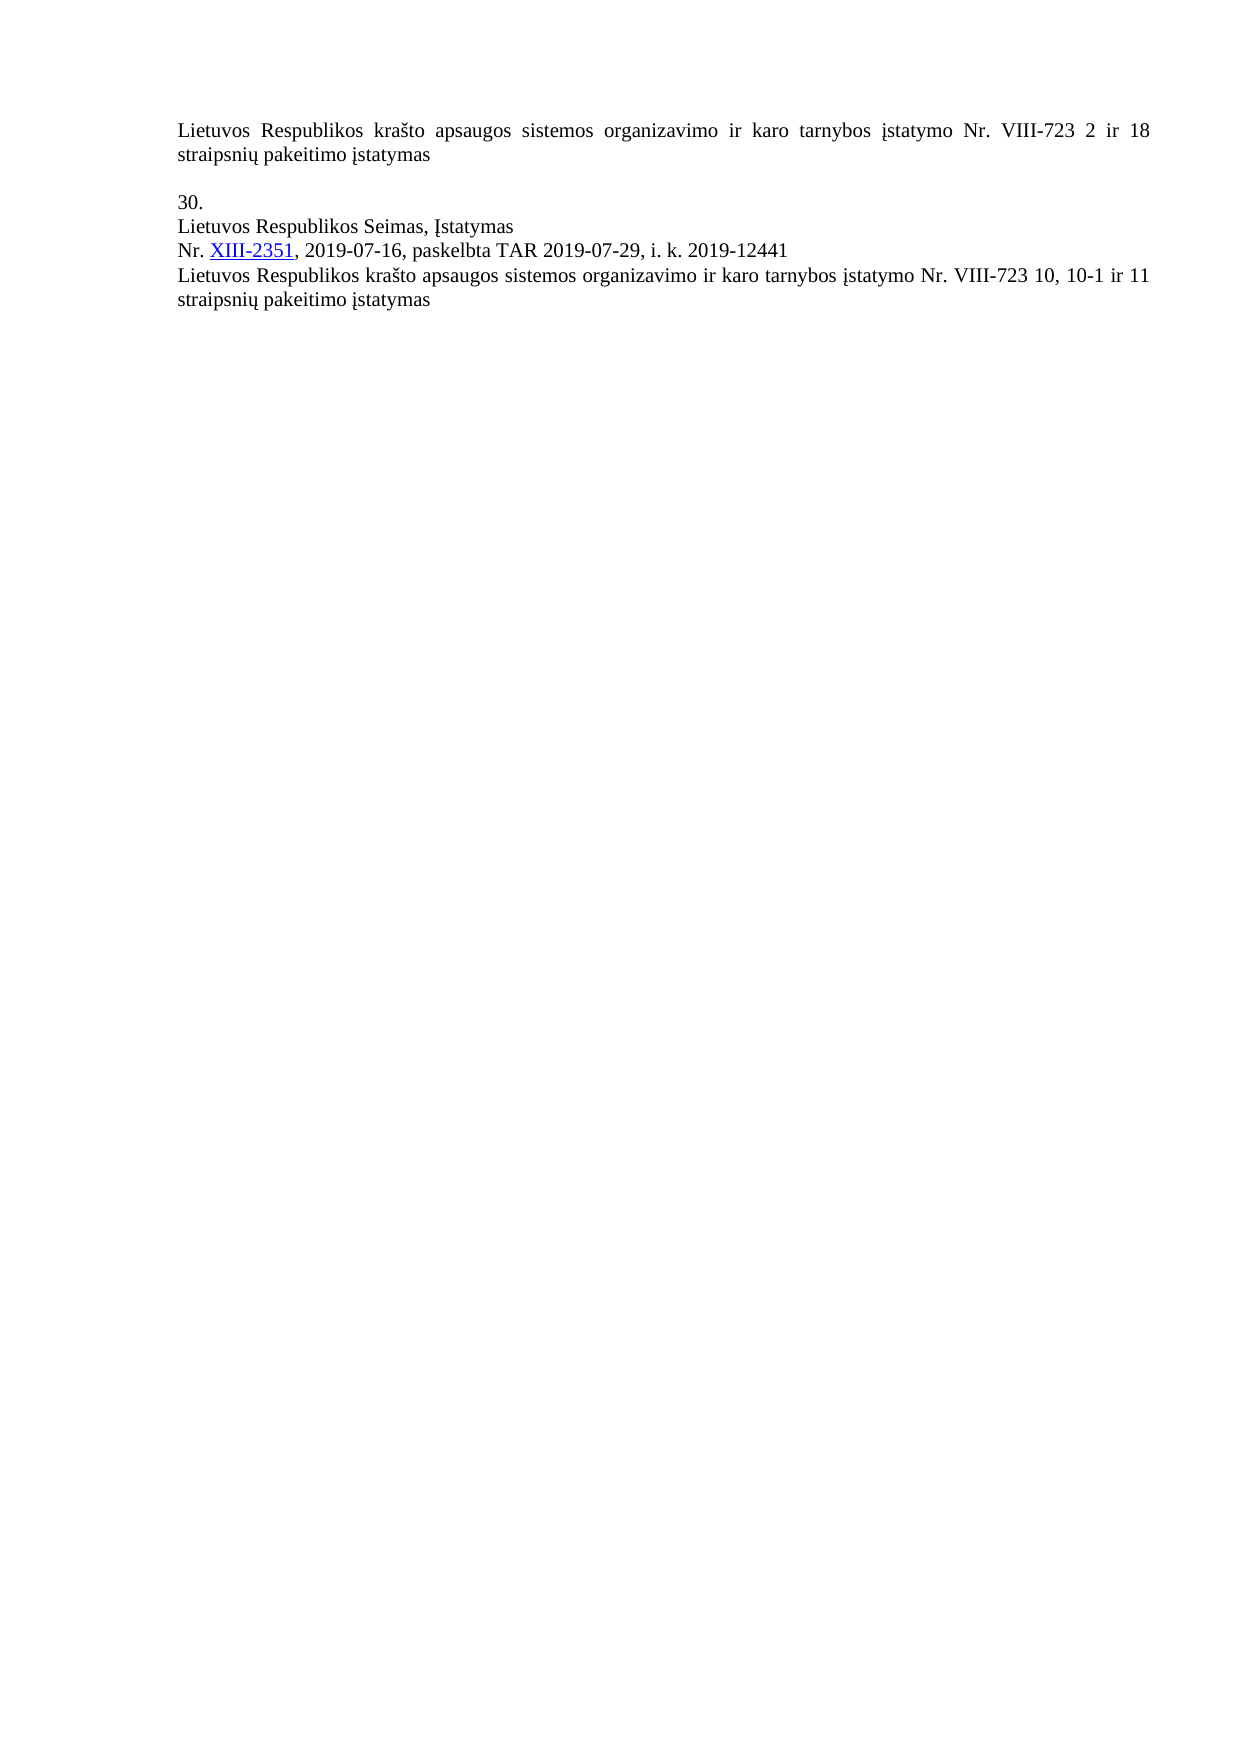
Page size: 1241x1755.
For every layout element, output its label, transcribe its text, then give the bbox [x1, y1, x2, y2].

text Nr. XIII-2351, 2019-07-16, paskelbta TAR 2019-07-29, i. k. 2019-12441 [177, 238, 1152, 262]
text Lietuvos Respublikos krašto apsaugos sistemos organizavimo ir karo tarnybos įstatymo Nr. VIII-723 2 ir 18 straipsnių pakeitimo įstatymas [177, 118, 1152, 166]
text Lietuvos Respublikos krašto apsaugos sistemos organizavimo ir karo tarnybos įstatymo Nr. VIII-723 10, 10-1 ir 11 straipsnių pakeitimo įstatymas [177, 262, 1152, 311]
text 30. [177, 190, 1152, 214]
text Lietuvos Respublikos Seimas, Įstatymas [177, 214, 1152, 238]
